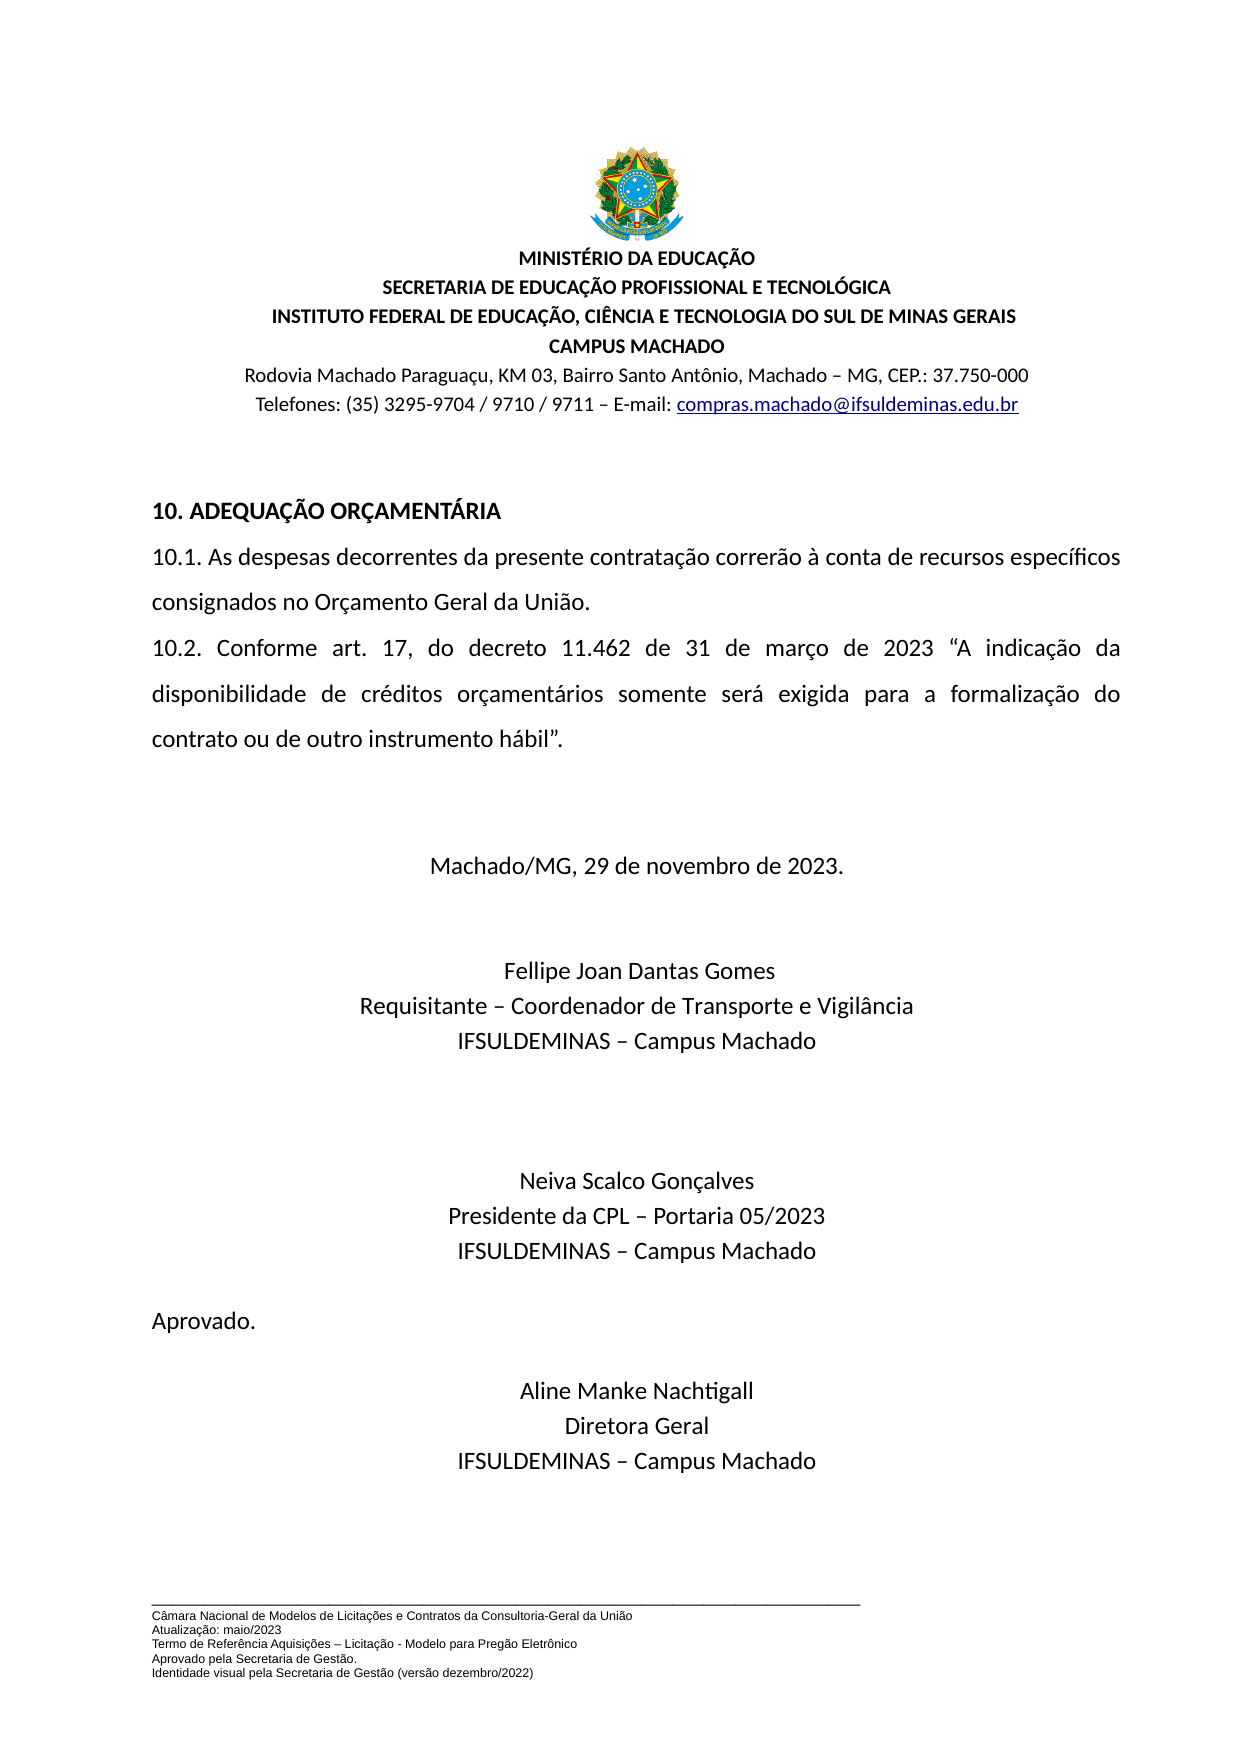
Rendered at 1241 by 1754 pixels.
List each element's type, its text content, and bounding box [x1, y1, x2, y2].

text Aline Manke Nachtigall [152, 1375, 1122, 1406]
picture [590, 147, 684, 241]
text Diretora Geral [152, 1410, 1122, 1441]
picture [656, 223, 665, 228]
text Aprovado. [152, 1305, 1122, 1336]
text Requisitante – Coordenador de Transporte e Vigilância [152, 990, 1122, 1021]
picture [630, 236, 645, 241]
picture [652, 219, 684, 241]
text IFSULDEMINAS – Campus Machado [152, 1445, 1122, 1476]
text Neiva Scalco Gonçalves [152, 1165, 1122, 1196]
text IFSULDEMINAS – Campus Machado [152, 1025, 1122, 1056]
text IFSULDEMINAS – Campus Machado [152, 1235, 1122, 1266]
text Machado/MG, 29 de novembro de 2023. [152, 850, 1122, 881]
text Presidente da CPL – Portaria 05/2023 [152, 1200, 1122, 1231]
text 10. ADEQUAÇÃO ORÇAMENTÁRIA [152, 495, 1122, 526]
text 10.1. As despesas decorrentes da presente contratação correrão à conta de recursos específicos consignados no Orçamento Geral da União. [152, 541, 1122, 617]
text Fellipe Joan Dantas Gomes [152, 955, 1122, 986]
text 10.2. Conforme art. 17, do decreto 11.462 de 31 de março de 2023 “A indicação da disponibilidade de créditos orçamentários somente será exigida para a formalização do contrato ou de outro instrumento hábil”. [152, 632, 1122, 754]
